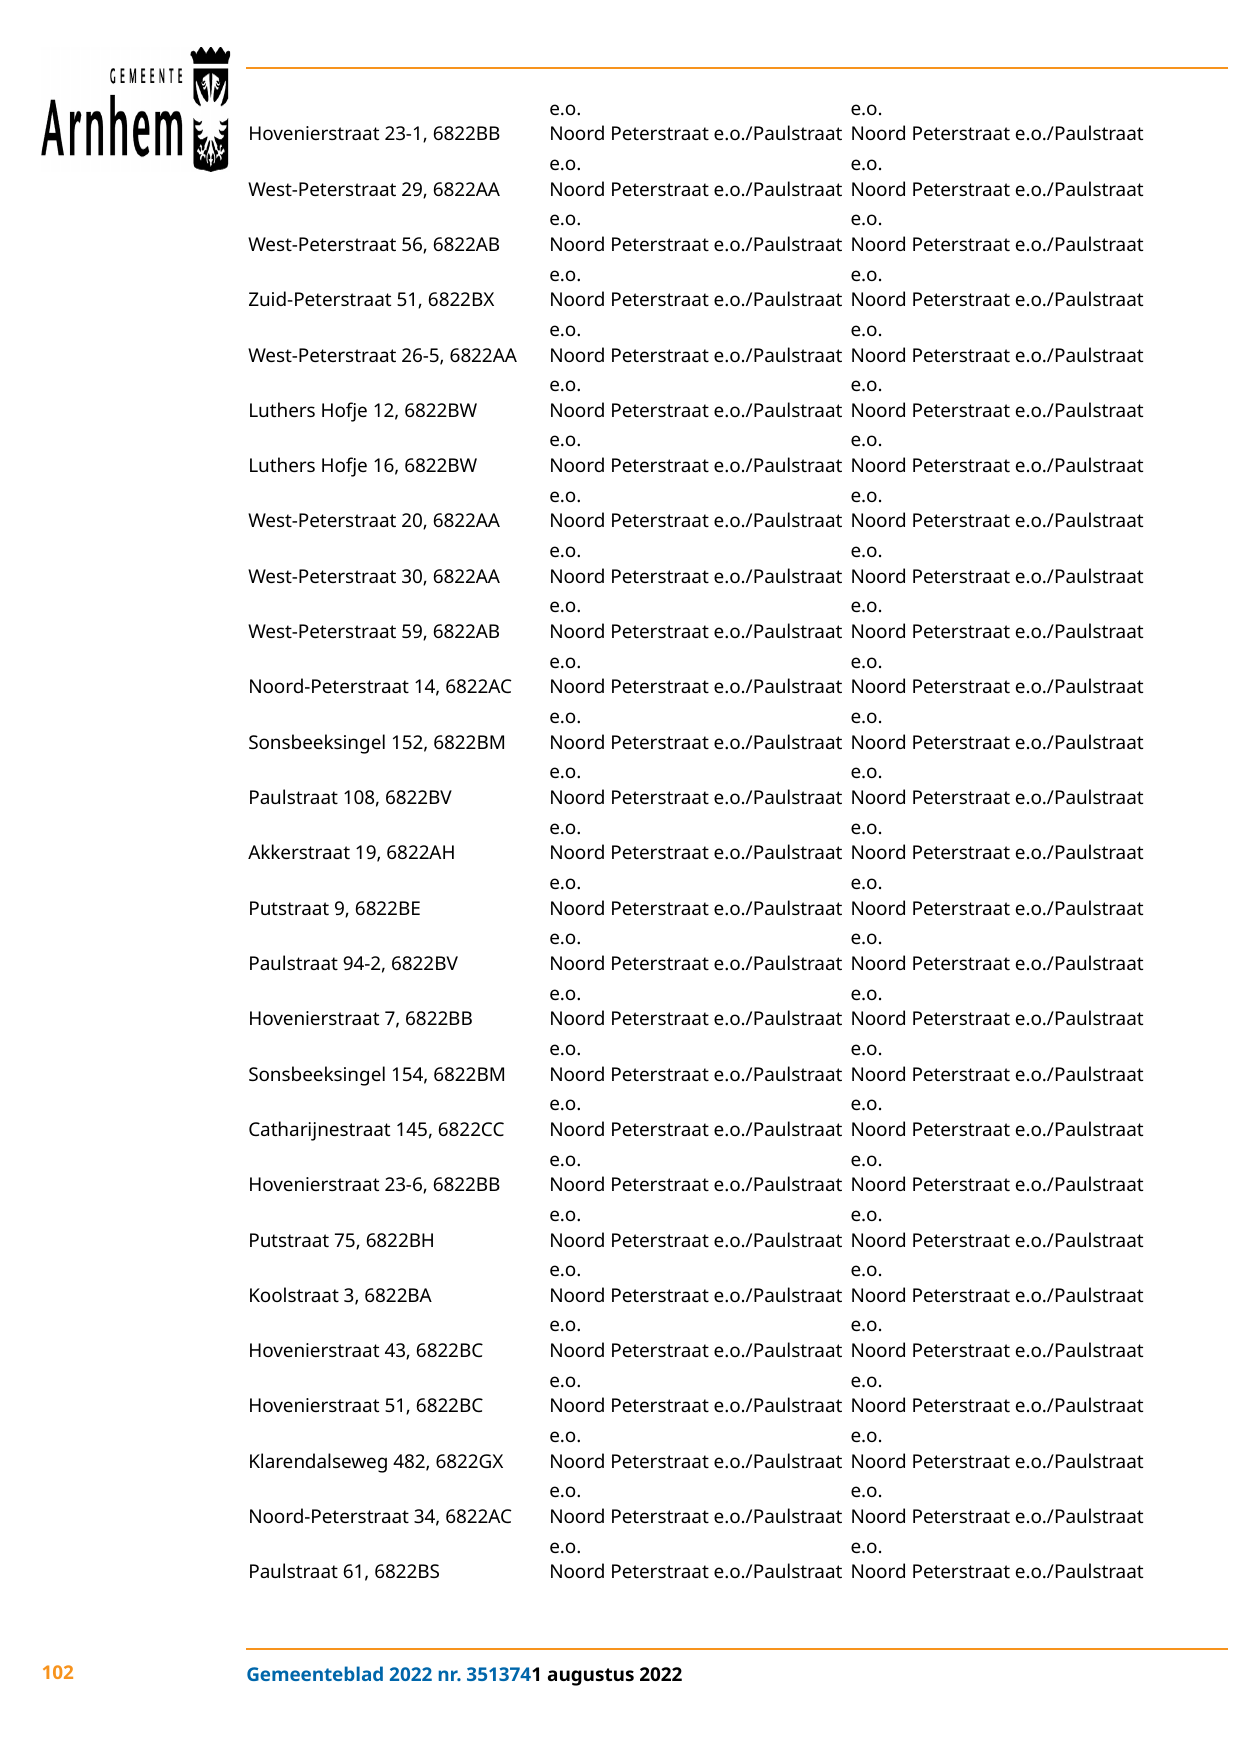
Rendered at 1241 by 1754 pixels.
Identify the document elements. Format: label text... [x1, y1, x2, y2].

table_cell Noord Peterstraat e.o./Paulstraat e.o. [850, 508, 1152, 563]
table_cell Noord Peterstraat e.o./Paulstraat e.o. [850, 1006, 1152, 1061]
table_cell Luthers Hofje 12, 6822BW [248, 397, 549, 452]
table_cell Noord Peterstraat e.o./Paulstraat e.o. [549, 784, 850, 839]
table_cell Noord Peterstraat e.o./Paulstraat e.o. [850, 231, 1152, 286]
table_cell Koolstraat 3, 6822BA [248, 1282, 549, 1337]
table_cell Noord Peterstraat e.o./Paulstraat e.o. [549, 121, 850, 176]
table_cell Noord Peterstraat e.o./Paulstraat [549, 1559, 850, 1584]
table_cell Noord Peterstraat e.o./Paulstraat e.o. [850, 729, 1152, 784]
table_cell Klarendalseweg 482, 6822GX [248, 1448, 549, 1503]
table_cell Noord Peterstraat e.o./Paulstraat e.o. [850, 286, 1152, 342]
table_cell Sonsbeeksingel 152, 6822BM [248, 729, 549, 784]
table_cell Noord Peterstraat e.o./Paulstraat e.o. [850, 176, 1152, 231]
table_cell Noord Peterstraat e.o./Paulstraat e.o. [549, 563, 850, 618]
table_cell Noord Peterstraat e.o./Paulstraat [850, 1559, 1152, 1584]
table_cell Sonsbeeksingel 154, 6822BM [248, 1061, 549, 1116]
table_cell Noord Peterstraat e.o./Paulstraat e.o. [850, 784, 1152, 839]
table_cell Noord Peterstraat e.o./Paulstraat e.o. [549, 508, 850, 563]
table_cell Paulstraat 108, 6822BV [248, 784, 549, 839]
table_cell Noord Peterstraat e.o./Paulstraat e.o. [549, 286, 850, 342]
table_cell Noord Peterstraat e.o./Paulstraat e.o. [850, 1282, 1152, 1337]
table_cell Noord Peterstraat e.o./Paulstraat e.o. [549, 618, 850, 674]
table_cell Noord Peterstraat e.o./Paulstraat e.o. [549, 453, 850, 508]
table_cell Noord Peterstraat e.o./Paulstraat e.o. [850, 563, 1152, 618]
table_cell Noord Peterstraat e.o./Paulstraat e.o. [549, 674, 850, 729]
table_cell Luthers Hofje 16, 6822BW [248, 453, 549, 508]
table_cell Noord Peterstraat e.o./Paulstraat e.o. [549, 1227, 850, 1282]
table_cell Noord Peterstraat e.o./Paulstraat e.o. [549, 1006, 850, 1061]
picture [41, 47, 231, 172]
table_cell e.o. [850, 95, 1152, 121]
table_cell Noord Peterstraat e.o./Paulstraat e.o. [549, 342, 850, 397]
table_cell Noord Peterstraat e.o./Paulstraat e.o. [850, 1503, 1152, 1559]
table_cell West-Peterstraat 30, 6822AA [248, 563, 549, 618]
table_cell Noord Peterstraat e.o./Paulstraat e.o. [549, 231, 850, 286]
table_cell Hovenierstraat 43, 6822BC [248, 1338, 549, 1393]
table_cell Noord Peterstraat e.o./Paulstraat e.o. [549, 1171, 850, 1227]
table_cell Noord Peterstraat e.o./Paulstraat e.o. [549, 1061, 850, 1116]
table_cell Paulstraat 94-2, 6822BV [248, 950, 549, 1006]
table_cell Hovenierstraat 23-1, 6822BB [248, 121, 549, 176]
table_cell West-Peterstraat 56, 6822AB [248, 231, 549, 286]
table_cell Noord Peterstraat e.o./Paulstraat e.o. [549, 1503, 850, 1559]
table_cell West-Peterstraat 20, 6822AA [248, 508, 549, 563]
table_cell Noord-Peterstraat 14, 6822AC [248, 674, 549, 729]
table_cell Noord Peterstraat e.o./Paulstraat e.o. [850, 1171, 1152, 1227]
table_cell Noord Peterstraat e.o./Paulstraat e.o. [549, 1116, 850, 1171]
table_cell Noord Peterstraat e.o./Paulstraat e.o. [850, 618, 1152, 674]
table_cell Catharijnestraat 145, 6822CC [248, 1116, 549, 1171]
table_cell Noord Peterstraat e.o./Paulstraat e.o. [850, 895, 1152, 950]
table_cell Noord Peterstraat e.o./Paulstraat e.o. [850, 121, 1152, 176]
table_cell Noord Peterstraat e.o./Paulstraat e.o. [549, 950, 850, 1006]
table_cell Noord Peterstraat e.o./Paulstraat e.o. [549, 1393, 850, 1448]
table_cell Noord Peterstraat e.o./Paulstraat e.o. [850, 453, 1152, 508]
table_cell Putstraat 9, 6822BE [248, 895, 549, 950]
table_cell Paulstraat 61, 6822BS [248, 1559, 549, 1584]
table_cell Noord Peterstraat e.o./Paulstraat e.o. [549, 397, 850, 452]
table_cell Zuid-Peterstraat 51, 6822BX [248, 286, 549, 342]
table_cell Noord Peterstraat e.o./Paulstraat e.o. [850, 1227, 1152, 1282]
table_cell Noord Peterstraat e.o./Paulstraat e.o. [850, 1338, 1152, 1393]
table_cell Noord Peterstraat e.o./Paulstraat e.o. [850, 1393, 1152, 1448]
table_cell Noord Peterstraat e.o./Paulstraat e.o. [549, 1338, 850, 1393]
table_cell Putstraat 75, 6822BH [248, 1227, 549, 1282]
table_cell Noord Peterstraat e.o./Paulstraat e.o. [850, 1061, 1152, 1116]
table_cell Noord-Peterstraat 34, 6822AC [248, 1503, 549, 1559]
table_cell e.o. [549, 95, 850, 121]
table_cell Noord Peterstraat e.o./Paulstraat e.o. [549, 895, 850, 950]
table_cell Noord Peterstraat e.o./Paulstraat e.o. [850, 1116, 1152, 1171]
table_cell Hovenierstraat 7, 6822BB [248, 1006, 549, 1061]
table_cell Hovenierstraat 23-6, 6822BB [248, 1171, 549, 1227]
table_cell [248, 95, 549, 121]
table_cell Hovenierstraat 51, 6822BC [248, 1393, 549, 1448]
table_cell Noord Peterstraat e.o./Paulstraat e.o. [850, 397, 1152, 452]
table_cell Noord Peterstraat e.o./Paulstraat e.o. [850, 342, 1152, 397]
table_cell West-Peterstraat 29, 6822AA [248, 176, 549, 231]
table_cell Noord Peterstraat e.o./Paulstraat e.o. [549, 729, 850, 784]
table_cell Noord Peterstraat e.o./Paulstraat e.o. [850, 840, 1152, 895]
table_cell Noord Peterstraat e.o./Paulstraat e.o. [850, 950, 1152, 1006]
table_cell West-Peterstraat 59, 6822AB [248, 618, 549, 674]
table_cell Noord Peterstraat e.o./Paulstraat e.o. [549, 1282, 850, 1337]
table_cell Noord Peterstraat e.o./Paulstraat e.o. [850, 674, 1152, 729]
table_cell Noord Peterstraat e.o./Paulstraat e.o. [549, 176, 850, 231]
table_cell Noord Peterstraat e.o./Paulstraat e.o. [549, 1448, 850, 1503]
table_cell Noord Peterstraat e.o./Paulstraat e.o. [850, 1448, 1152, 1503]
table_cell Akkerstraat 19, 6822AH [248, 840, 549, 895]
table_cell Noord Peterstraat e.o./Paulstraat e.o. [549, 840, 850, 895]
table_cell West-Peterstraat 26-5, 6822AA [248, 342, 549, 397]
